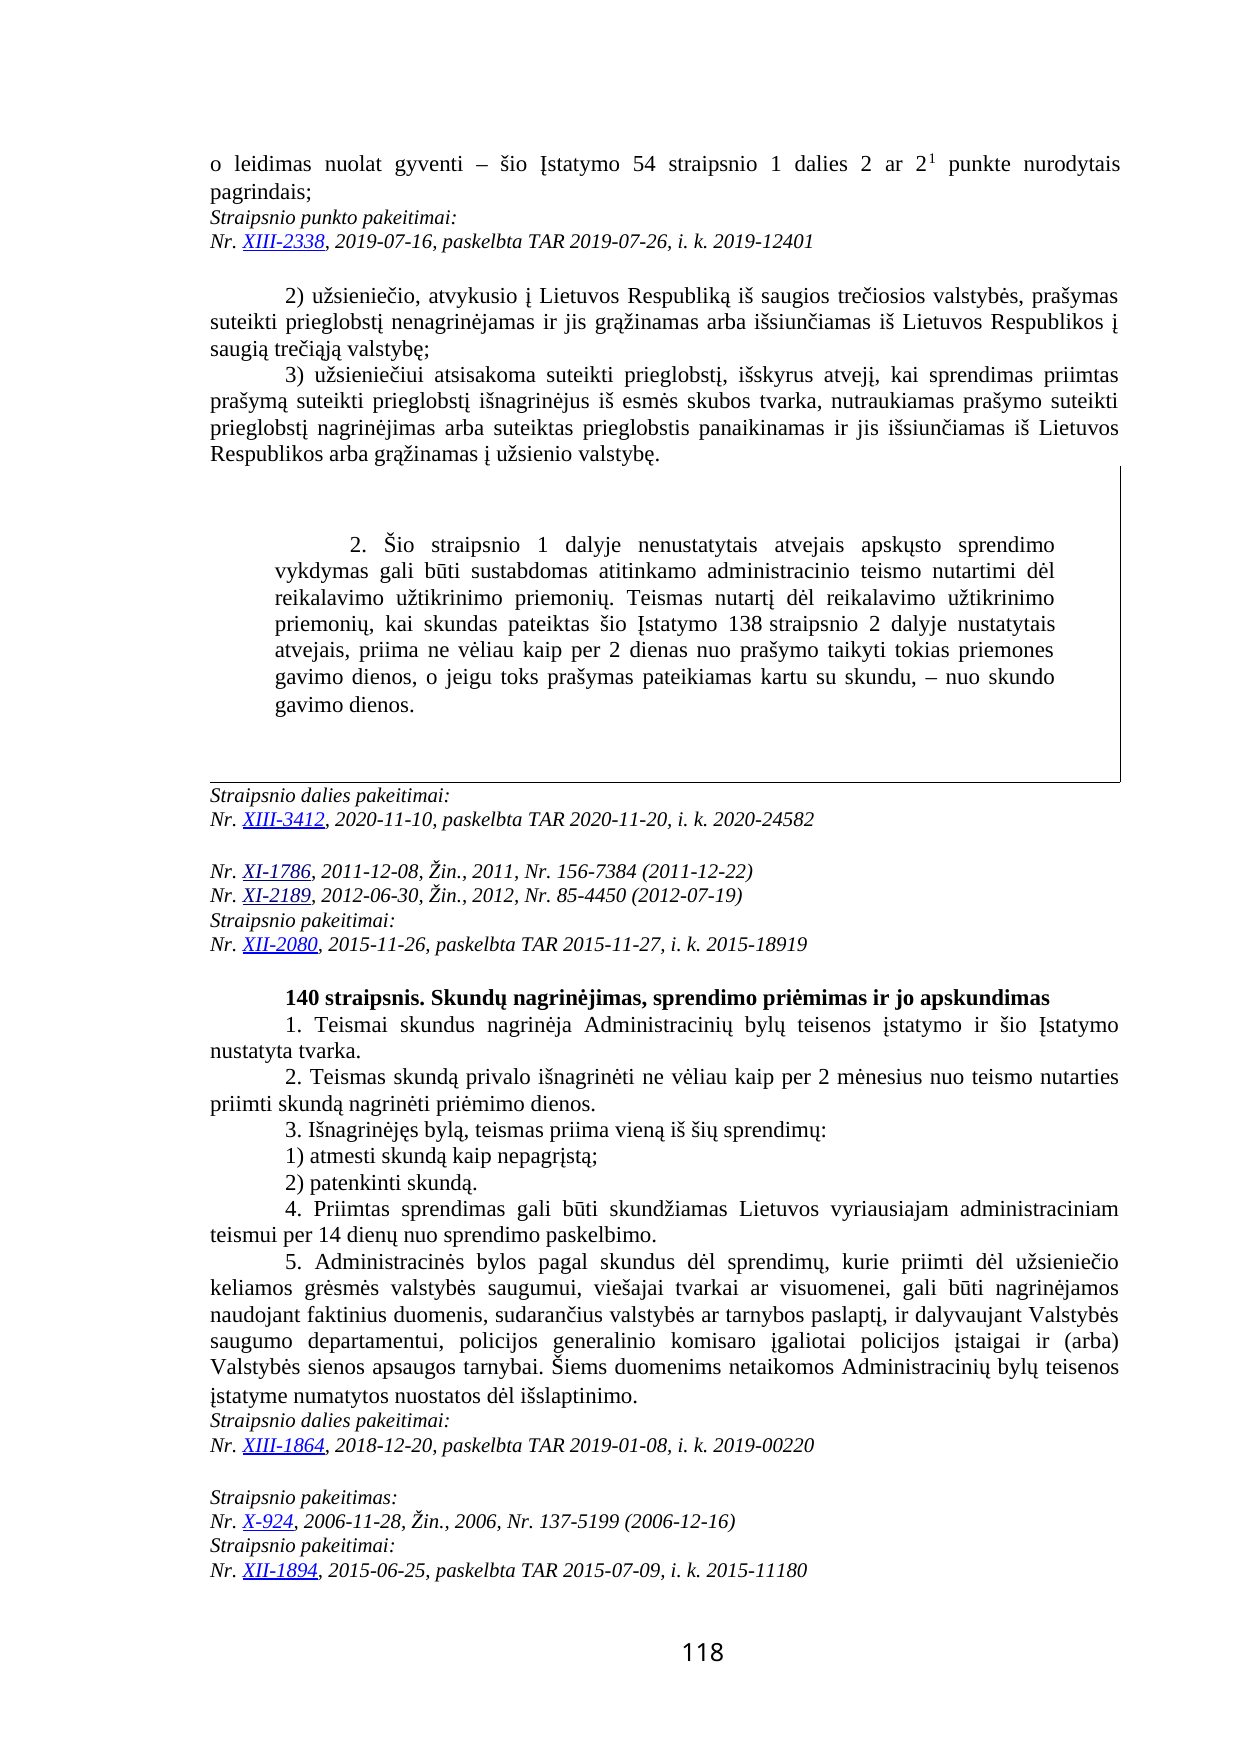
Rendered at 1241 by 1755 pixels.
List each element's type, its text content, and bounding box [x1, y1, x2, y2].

text Nr. XIII-1864, 2018-12-20, paskelbta TAR 2019-01-08, i. k. 2019-00220 [210, 1432, 1120, 1457]
text Straipsnio pakeitimai: [210, 1533, 1120, 1557]
text Nr. XI-2189, 2012-06-30, Žin., 2012, Nr. 85-4450 (2012-07-19) [210, 883, 1120, 907]
text Nr. X-924, 2006-11-28, Žin., 2006, Nr. 137-5199 (2006-12-16) [210, 1509, 1120, 1533]
text Straipsnio dalies pakeitimai: [210, 782, 1120, 807]
text Nr. XII-1894, 2015-06-25, paskelbta TAR 2015-07-09, i. k. 2015-11180 [210, 1557, 1120, 1582]
text Nr. XIII-2338, 2019-07-16, paskelbta TAR 2019-07-26, i. k. 2019-12401 [210, 229, 1120, 253]
text 1. Teismai skundus nagrinėja Administracinių bylų teisenos įstatymo ir šio Įstatymo nustatyta tvarka. [210, 1011, 1120, 1063]
text 2) užsieniečio, atvykusio į Lietuvos Respubliką iš saugios trečiosios valstybės, prašymas suteikti prieglobstį nenagrinėjamas ir jis grąžinamas arba išsiunčiamas iš Lietuvos Respublikos į saugią trečiąją valstybę; [210, 282, 1120, 361]
text Nr. XII-2080, 2015-11-26, paskelbta TAR 2015-11-27, i. k. 2015-18919 [210, 932, 1120, 956]
text 2. Šio straipsnio 1 dalyje nenustatytais atvejais apskųsto sprendimo vykdymas gali būti sustabdomas atitinkamo administracinio teismo nutartimi dėl reikalavimo užtikrinimo priemonių. Teismas nutartį dėl reikalavimo užtikrinimo priemonių, kai skundas pateiktas šio Įstatymo 138 straipsnio 2 dalyje nustatytais atvejais, priima ne vėliau kaip per 2 dienas nuo prašymo taikyti tokias priemones gavimo dienos, o jeigu toks prašymas pateikiamas kartu su skundu, – nuo skundo gavimo dienos. [210, 466, 1120, 782]
text Straipsnio pakeitimas: [210, 1485, 1120, 1509]
text Straipsnio dalies pakeitimai: [210, 1408, 1120, 1432]
text 4. Priimtas sprendimas gali būti skundžiamas Lietuvos vyriausiajam administraciniam teismui per 14 dienų nuo sprendimo paskelbimo. [210, 1195, 1120, 1248]
text Nr. XI-1786, 2011-12-08, Žin., 2011, Nr. 156-7384 (2011-12-22) [210, 859, 1120, 883]
text 3) užsieniečiui atsisakoma suteikti prieglobstį, išskyrus atvejį, kai sprendimas priimtas prašymą suteikti prieglobstį išnagrinėjus iš esmės skubos tvarka, nutraukiamas prašymo suteikti prieglobstį nagrinėjimas arba suteiktas prieglobstis panaikinamas ir jis išsiunčiamas iš Lietuvos Respublikos arba grąžinamas į užsienio valstybę. [210, 361, 1120, 466]
text Straipsnio pakeitimai: [210, 907, 1120, 932]
text 2) patenkinti skundą. [210, 1169, 1120, 1195]
text o leidimas nuolat gyventi – šio Įstatymo 54 straipsnio 1 dalies 2 ar 21 punkte nurodytais pagrindais; [210, 150, 1120, 205]
text 3. Išnagrinėjęs bylą, teismas priima vieną iš šių sprendimų: [210, 1116, 1120, 1142]
text Nr. XIII-3412, 2020-11-10, paskelbta TAR 2020-11-20, i. k. 2020-24582 [210, 807, 1120, 831]
text 140 straipsnis. Skundų nagrinėjimas, sprendimo priėmimas ir jo apskundimas [210, 984, 1120, 1011]
text 2. Teismas skundą privalo išnagrinėti ne vėliau kaip per 2 mėnesius nuo teismo nutarties priimti skundą nagrinėti priėmimo dienos. [210, 1063, 1120, 1116]
text Straipsnio punkto pakeitimai: [210, 205, 1120, 229]
text 1) atmesti skundą kaip nepagrįstą; [210, 1142, 1120, 1169]
text 5. Administracinės bylos pagal skundus dėl sprendimų, kurie priimti dėl užsieniečio keliamos grėsmės valstybės saugumui, viešajai tvarkai ar visuomenei, gali būti nagrinėjamos naudojant faktinius duomenis, sudarančius valstybės ar tarnybos paslaptį, ir dalyvaujant Valstybės saugumo departamentui, policijos generalinio komisaro įgaliotai policijos įstaigai ir (arba) Valstybės sienos apsaugos tarnybai. Šiems duomenims netaikomos Administracinių bylų teisenos įstatyme numatytos nuostatos dėl išslaptinimo. [210, 1248, 1120, 1408]
